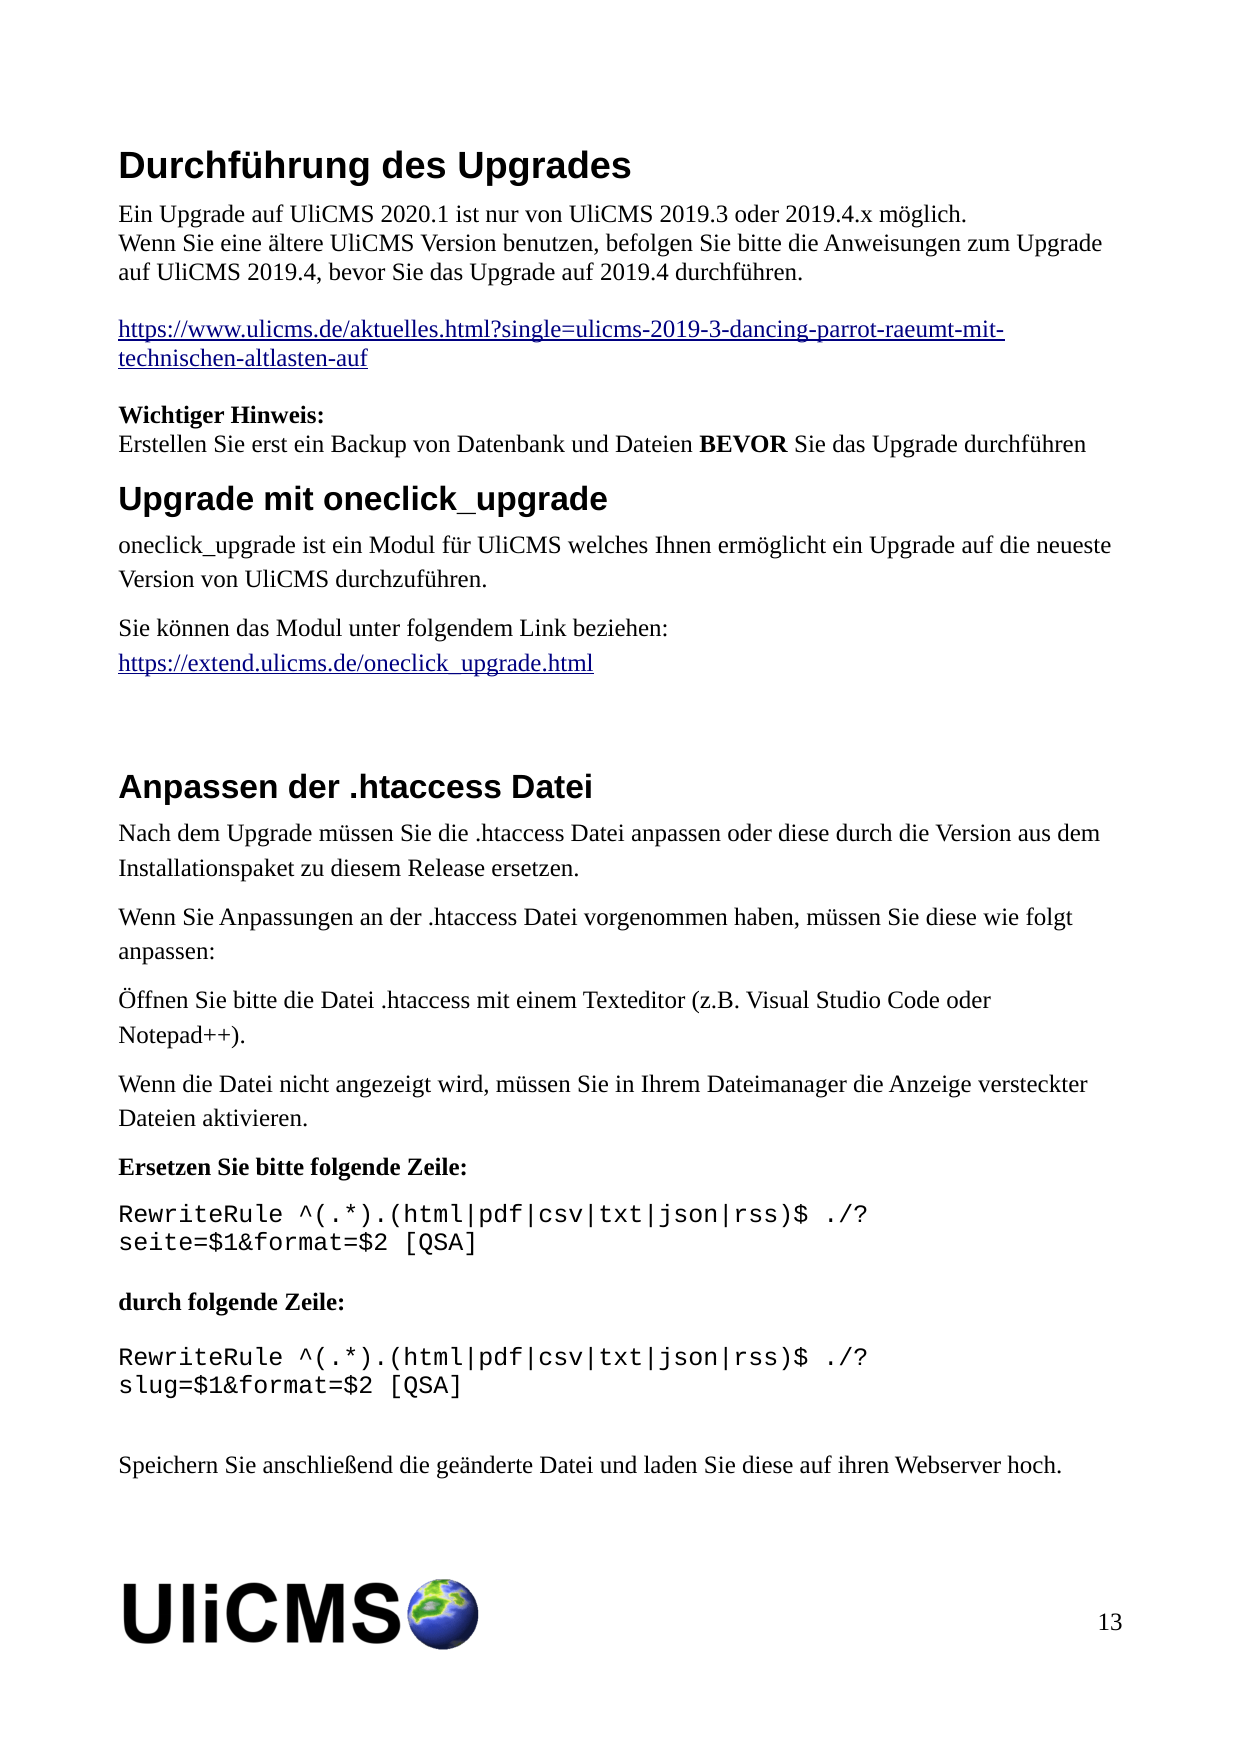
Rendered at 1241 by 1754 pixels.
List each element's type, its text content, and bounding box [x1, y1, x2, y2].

text RewriteRule ^(.*).(html|pdf|csv|txt|json|rss)$ ./?seite=$1&format=$2 [QSA] [118, 1201, 1122, 1258]
subtitle Durchführung des Upgrades [118, 143, 1122, 187]
text Nach dem Upgrade müssen Sie die .htaccess Datei anpassen oder diese durch die Version aus dem Installationspaket zu diesem Release ersetzen. [118, 818, 1122, 881]
subtitle Anpassen der .htaccess Datei [118, 767, 1122, 806]
picture [118, 1578, 479, 1652]
subtitle Upgrade mit oneclick_upgrade [118, 479, 1122, 517]
text Speichern Sie anschließend die geänderte Datei und laden Sie diese auf ihren Webserver hoch. [118, 1450, 1122, 1479]
text Wichtiger Hinweis: [118, 401, 1122, 429]
text oneclick_upgrade ist ein Modul für UliCMS welches Ihnen ermöglicht ein Upgrade auf die neueste Version von UliCMS durchzuführen. [118, 530, 1122, 593]
text durch folgende Zeile: [118, 1287, 1122, 1316]
text RewriteRule ^(.*).(html|pdf|csv|txt|json|rss)$ ./?slug=$1&format=$2 [QSA] [118, 1344, 1122, 1401]
text Ein Upgrade auf UliCMS 2020.1 ist nur von UliCMS 2019.3 oder 2019.4.x möglich. Wenn Sie eine ältere UliCMS Version benutzen, befolgen Sie bitte die Anweisungen zum Upgrade auf UliCMS 2019.4, bevor Sie das Upgrade auf 2019.4 durchführen. [118, 199, 1122, 286]
text Ersetzen Sie bitte folgende Zeile: [118, 1152, 1122, 1181]
text Wenn Sie Anpassungen an der .htaccess Datei vorgenommen haben, müssen Sie diese wie folgt anpassen: [118, 902, 1122, 965]
text Öffnen Sie bitte die Datei .htaccess mit einem Texteditor (z.B. Visual Studio Code oder Notepad++). [118, 985, 1122, 1048]
text Wenn die Datei nicht angezeigt wird, müssen Sie in Ihrem Dateimanager die Anzeige versteckter Dateien aktivieren. [118, 1069, 1122, 1132]
text Sie können das Modul unter folgendem Link beziehen: https://extend.ulicms.de/oneclick_upgrade.html [118, 613, 1122, 677]
text Erstellen Sie erst ein Backup von Datenbank und Dateien BEVOR Sie das Upgrade durchführen [118, 429, 1122, 458]
text https://www.ulicms.de/aktuelles.html?single=ulicms-2019-3-dancing-parrot-raeumt-mit-technischen-altlasten-auf [118, 314, 1122, 372]
